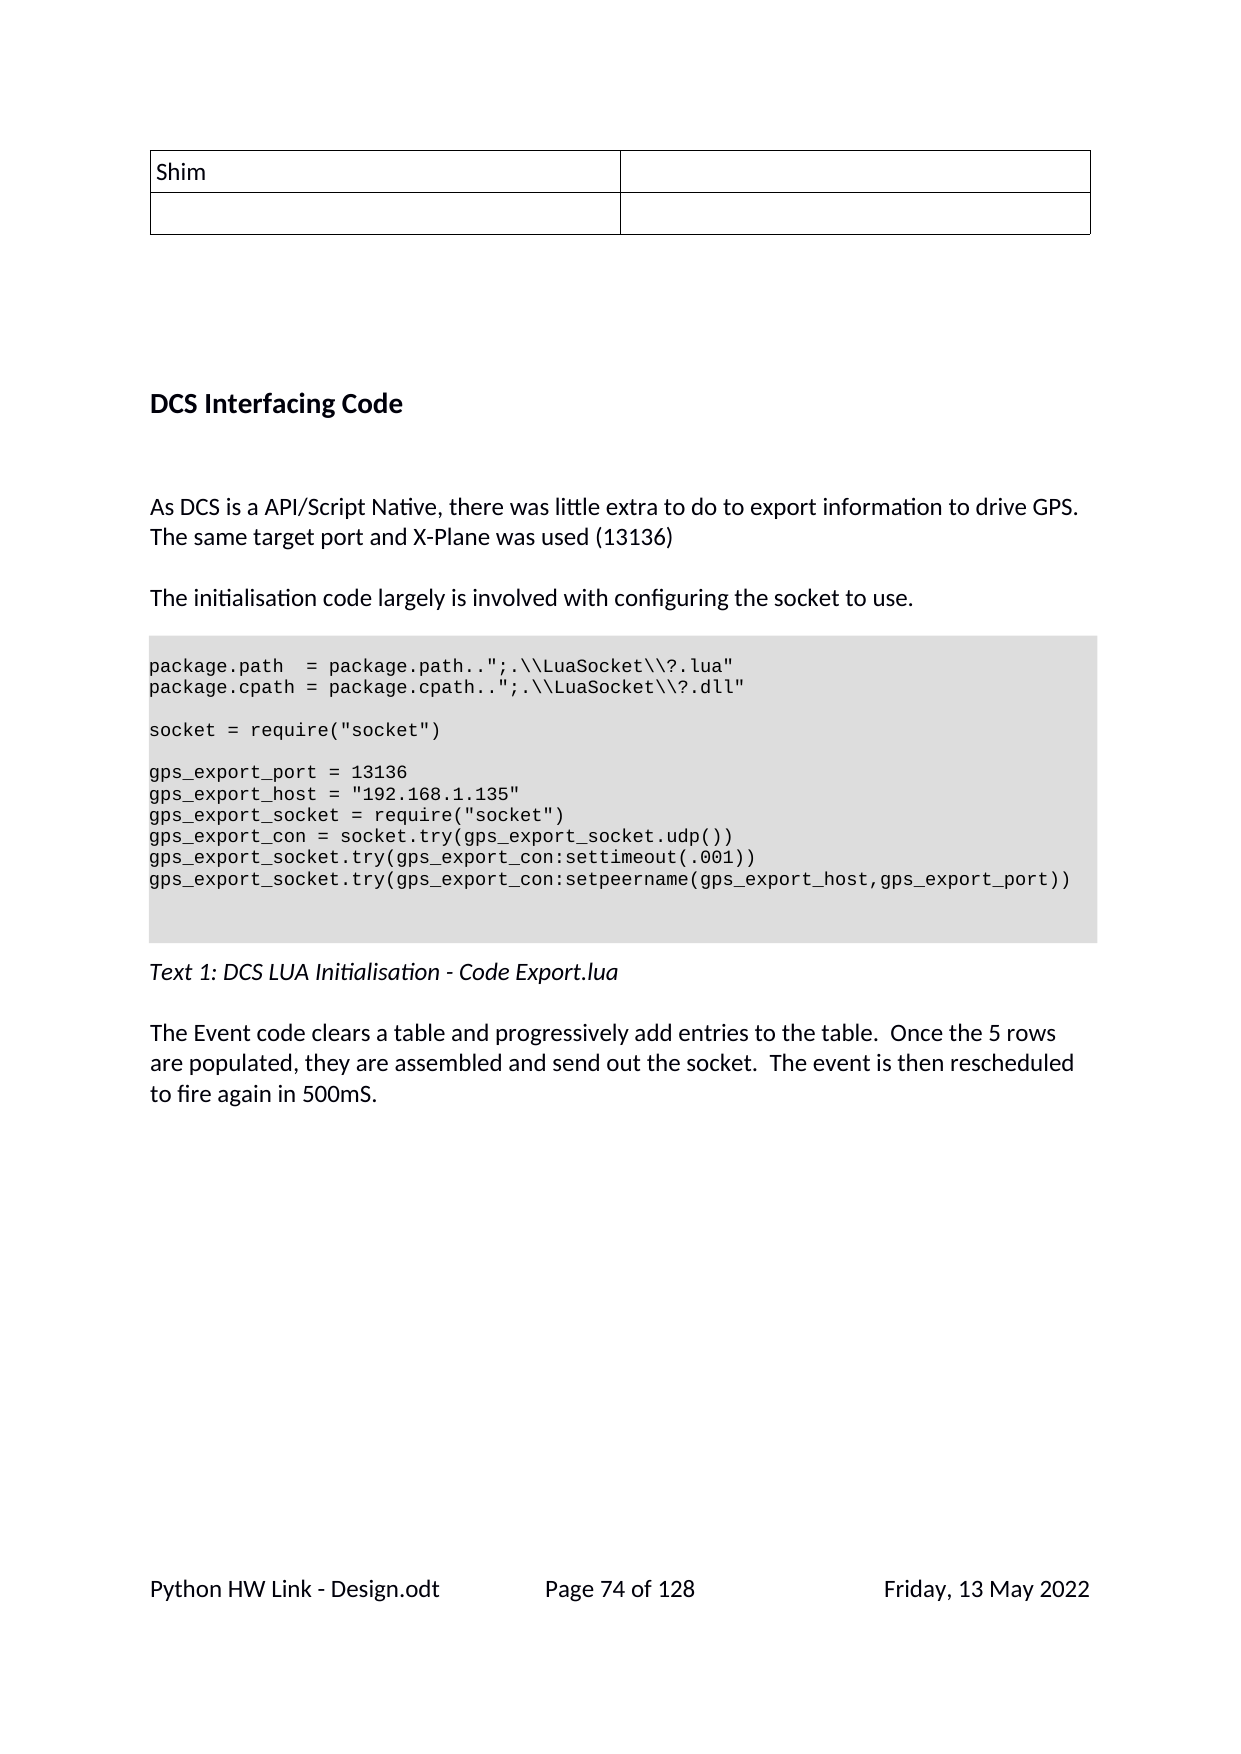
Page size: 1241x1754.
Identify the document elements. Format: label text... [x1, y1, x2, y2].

text The Event code clears a table and progressively add entries to the table. Once the 5 rows are populated, they are assembled and send out the socket. The event is then rescheduled to fire again in 500mS. [150, 1017, 1090, 1108]
subtitle DCS Interfacing Code [150, 386, 1090, 421]
text Text 1: DCS LUA Initialisation - Code Export.lua [149, 944, 1097, 986]
table_cell Shim [151, 151, 620, 192]
table_cell [621, 151, 1090, 192]
text The initialisation code largely is involved with configuring the socket to use. [150, 582, 1090, 613]
table_cell [621, 193, 1090, 234]
text As DCS is a API/Script Native, there was little extra to do to export information to drive GPS. The same target port and X-Plane was used (13136) [150, 491, 1090, 552]
table_cell [151, 193, 620, 234]
